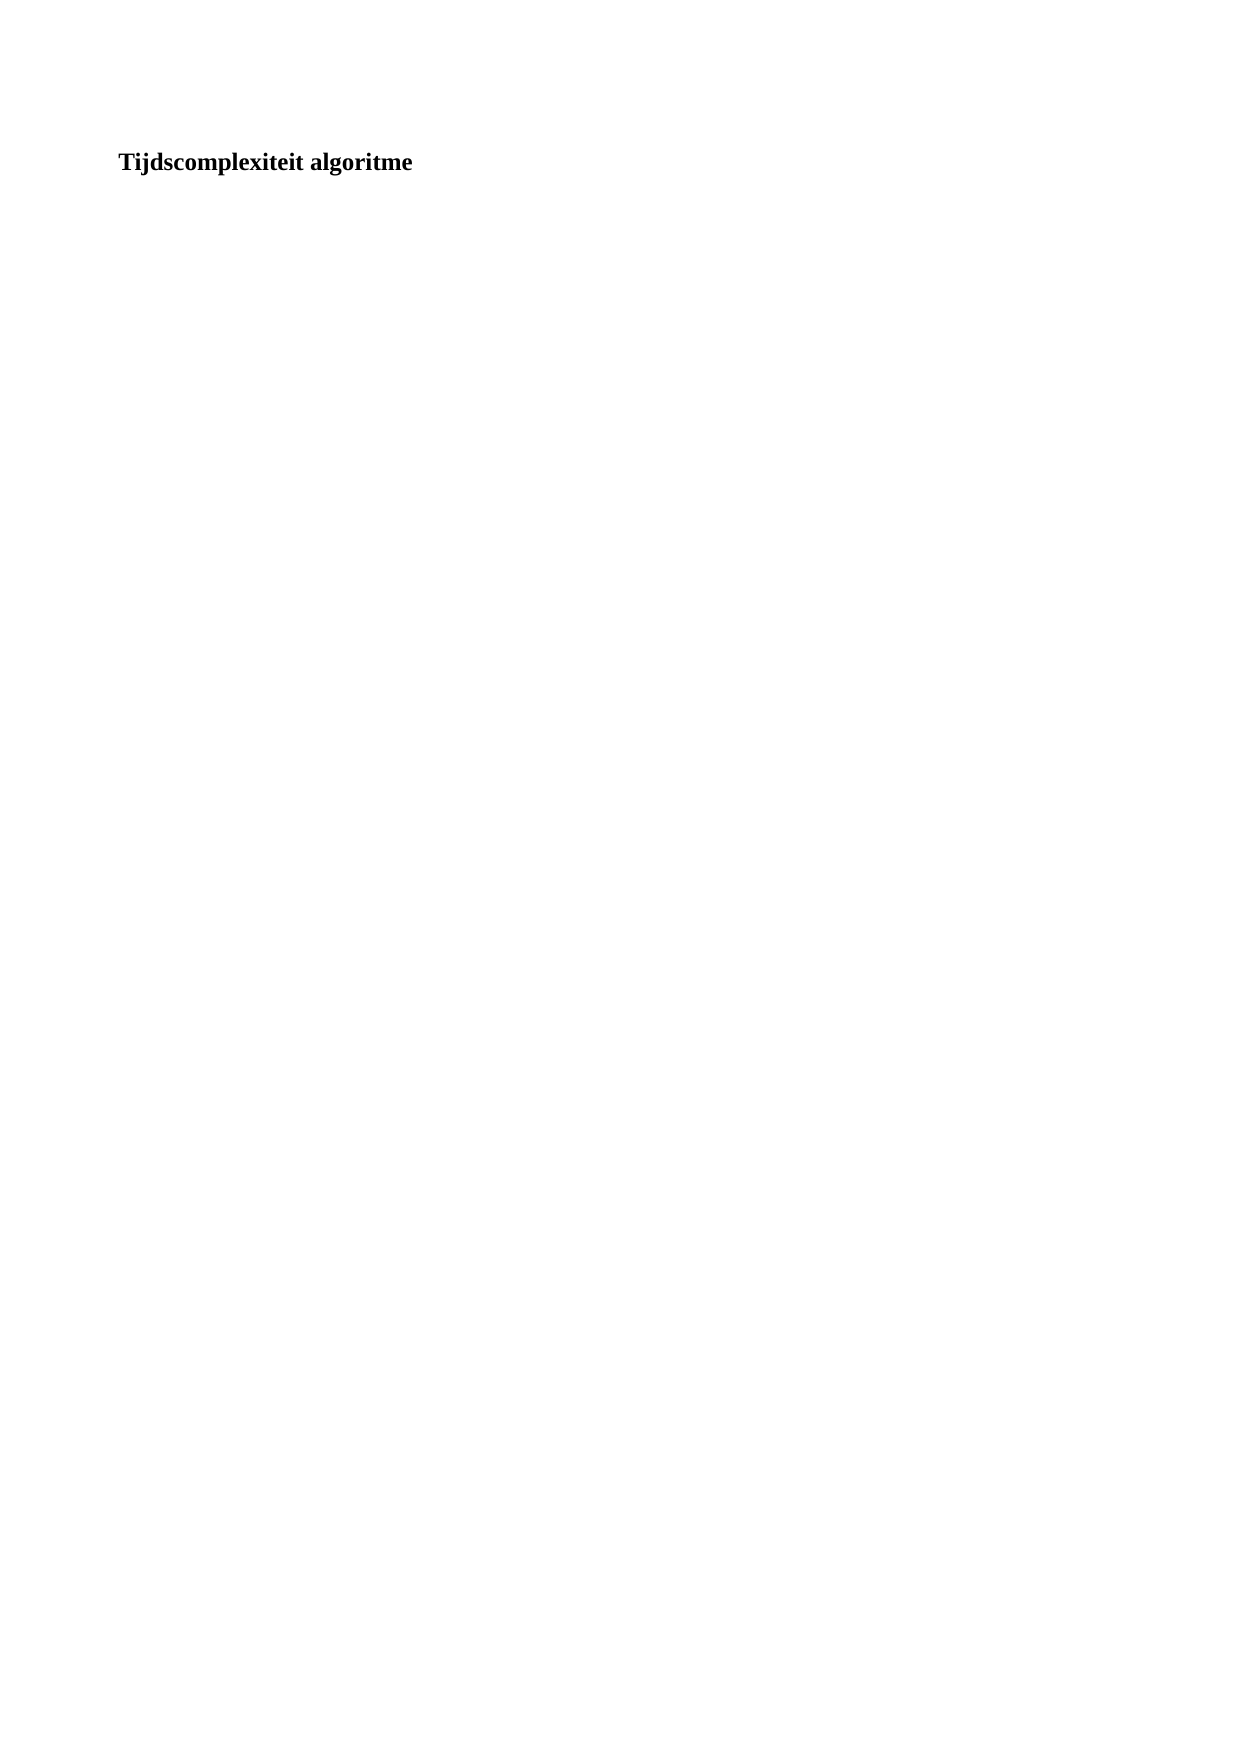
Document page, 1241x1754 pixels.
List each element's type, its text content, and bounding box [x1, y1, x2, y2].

text Tijdscomplexiteit algoritme [118, 147, 1122, 176]
